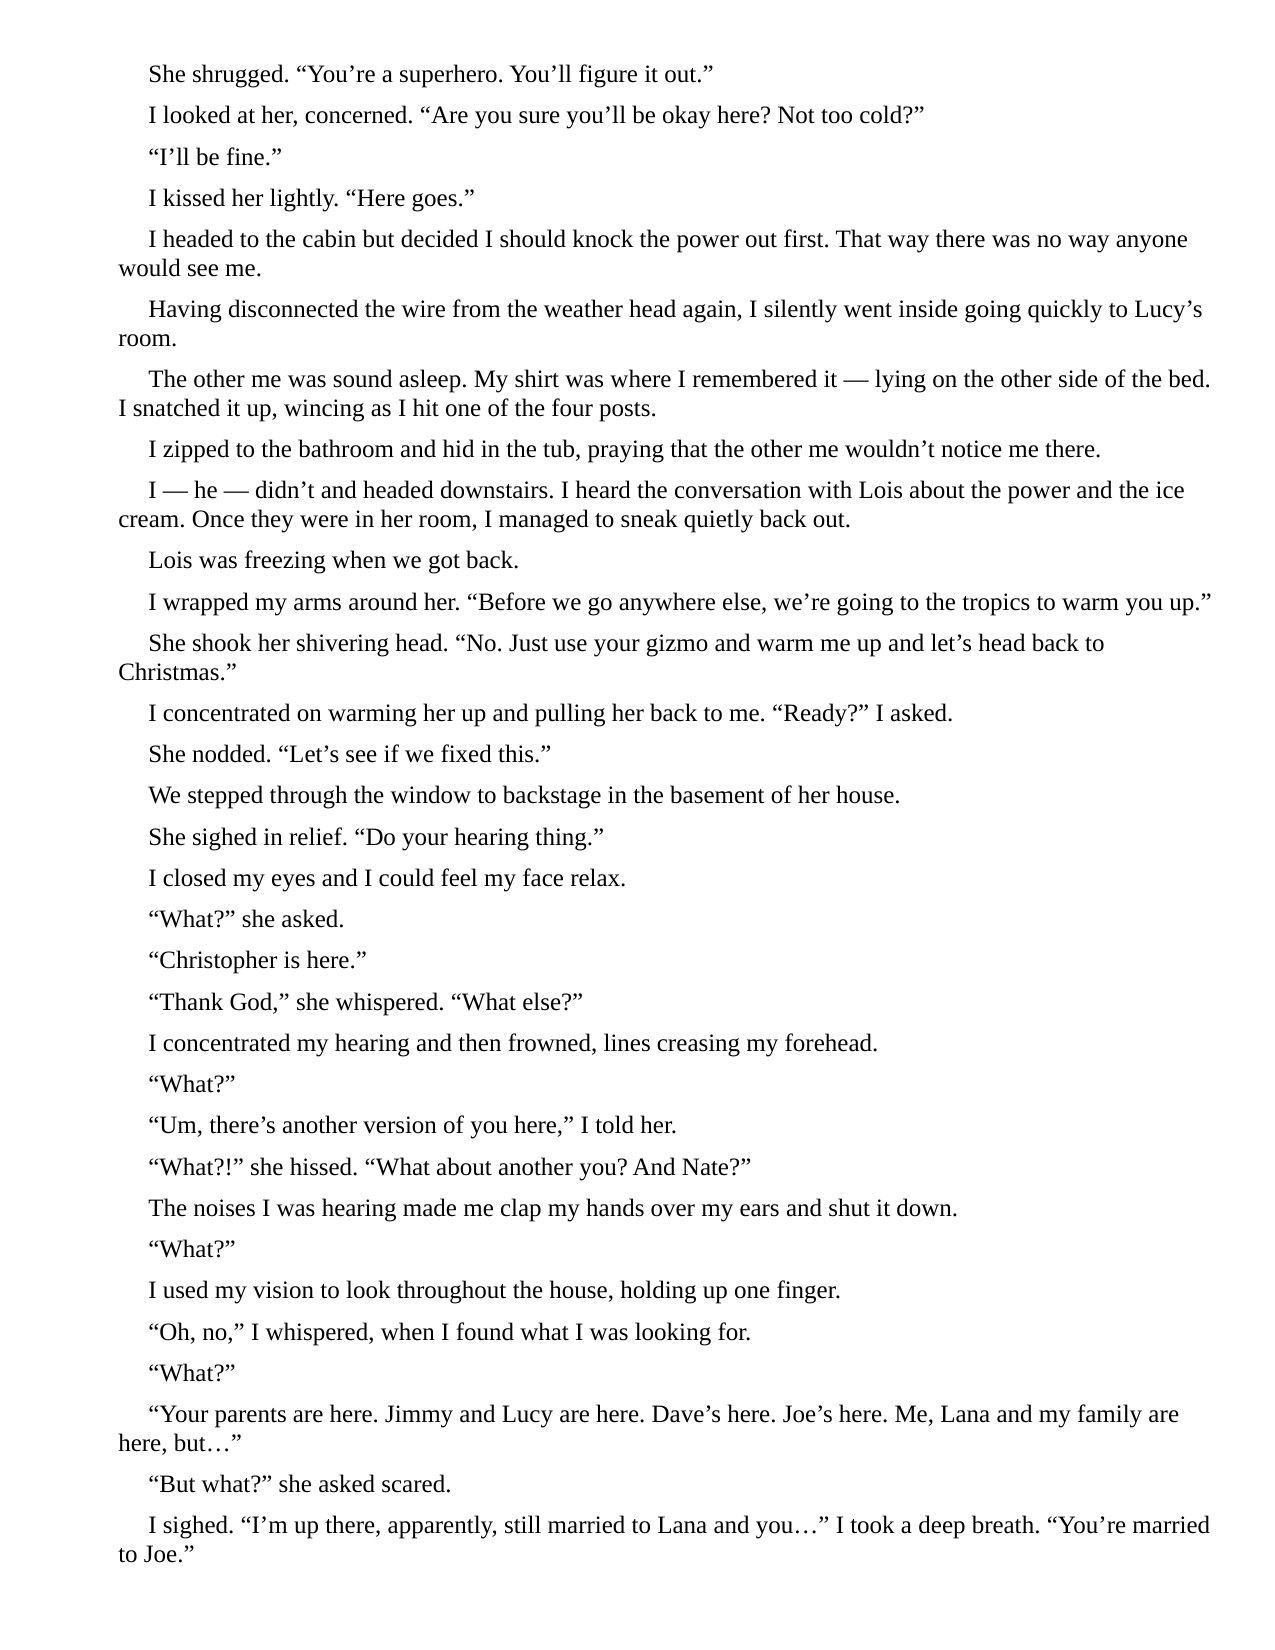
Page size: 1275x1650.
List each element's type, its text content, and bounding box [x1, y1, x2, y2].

text “I’ll be fine.” [118, 142, 1216, 170]
text “What?!” she hissed. “What about another you? And Nate?” [118, 1152, 1216, 1180]
text She shook her shivering head. “No. Just use your gizmo and warm me up and let’s head back to Christmas.” [118, 628, 1216, 685]
text I zipped to the bathroom and hid in the tub, praying that the other me wouldn’t notice me there. [118, 434, 1216, 463]
text “Oh, no,” I whispered, when I found what I was looking for. [118, 1317, 1216, 1345]
text “But what?” she asked scared. [118, 1469, 1216, 1498]
text “What?” [118, 1069, 1216, 1098]
text I kissed her lightly. “Here goes.” [118, 183, 1216, 212]
text I concentrated my hearing and then frowned, lines creasing my forehead. [118, 1028, 1216, 1057]
text “Christopher is here.” [118, 945, 1216, 974]
text I wrapped my arms around her. “Before we go anywhere else, we’re going to the tropics to warm you up.” [118, 587, 1216, 615]
text “What?” [118, 1234, 1216, 1263]
text Lois was freezing when we got back. [118, 545, 1216, 574]
text “Your parents are here. Jimmy and Lucy are here. Dave’s here. Joe’s here. Me, Lana and my family are here, but…” [118, 1399, 1216, 1457]
text “What?” she asked. [118, 904, 1216, 933]
text I headed to the cabin but decided I should knock the power out first. That way there was no way anyone would see me. [118, 224, 1216, 282]
text “What?” [118, 1358, 1216, 1387]
text She shrugged. “You’re a superhero. You’ll figure it out.” [118, 59, 1216, 88]
text Having disconnected the wire from the weather head again, I silently went inside going quickly to Lucy’s room. [118, 294, 1216, 352]
text I concentrated on warming her up and pulling her back to me. “Ready?” I asked. [118, 698, 1216, 727]
text She nodded. “Let’s see if we fixed this.” [118, 739, 1216, 768]
text “Um, there’s another version of you here,” I told her. [118, 1110, 1216, 1139]
text The noises I was hearing made me clap my hands over my ears and shut it down. [118, 1193, 1216, 1222]
text I closed my eyes and I could feel my face relax. [118, 863, 1216, 892]
text I used my vision to look throughout the house, holding up one finger. [118, 1275, 1216, 1304]
text We stepped through the window to backstage in the basement of her house. [118, 780, 1216, 809]
text I looked at her, concerned. “Are you sure you’ll be okay here? Not too cold?” [118, 100, 1216, 129]
text The other me was sound asleep. My shirt was where I remembered it — lying on the other side of the bed. I snatched it up, wincing as I hit one of the four posts. [118, 364, 1216, 422]
text She sighed in relief. “Do your hearing thing.” [118, 822, 1216, 850]
text I — he — didn’t and headed downstairs. I heard the conversation with Lois about the power and the ice cream. Once they were in her room, I managed to sneak quietly back out. [118, 475, 1216, 533]
text “Thank God,” she whispered. “What else?” [118, 987, 1216, 1015]
text I sighed. “I’m up there, apparently, still married to Lana and you…” I took a deep breath. “You’re married to Joe.” [118, 1510, 1216, 1568]
